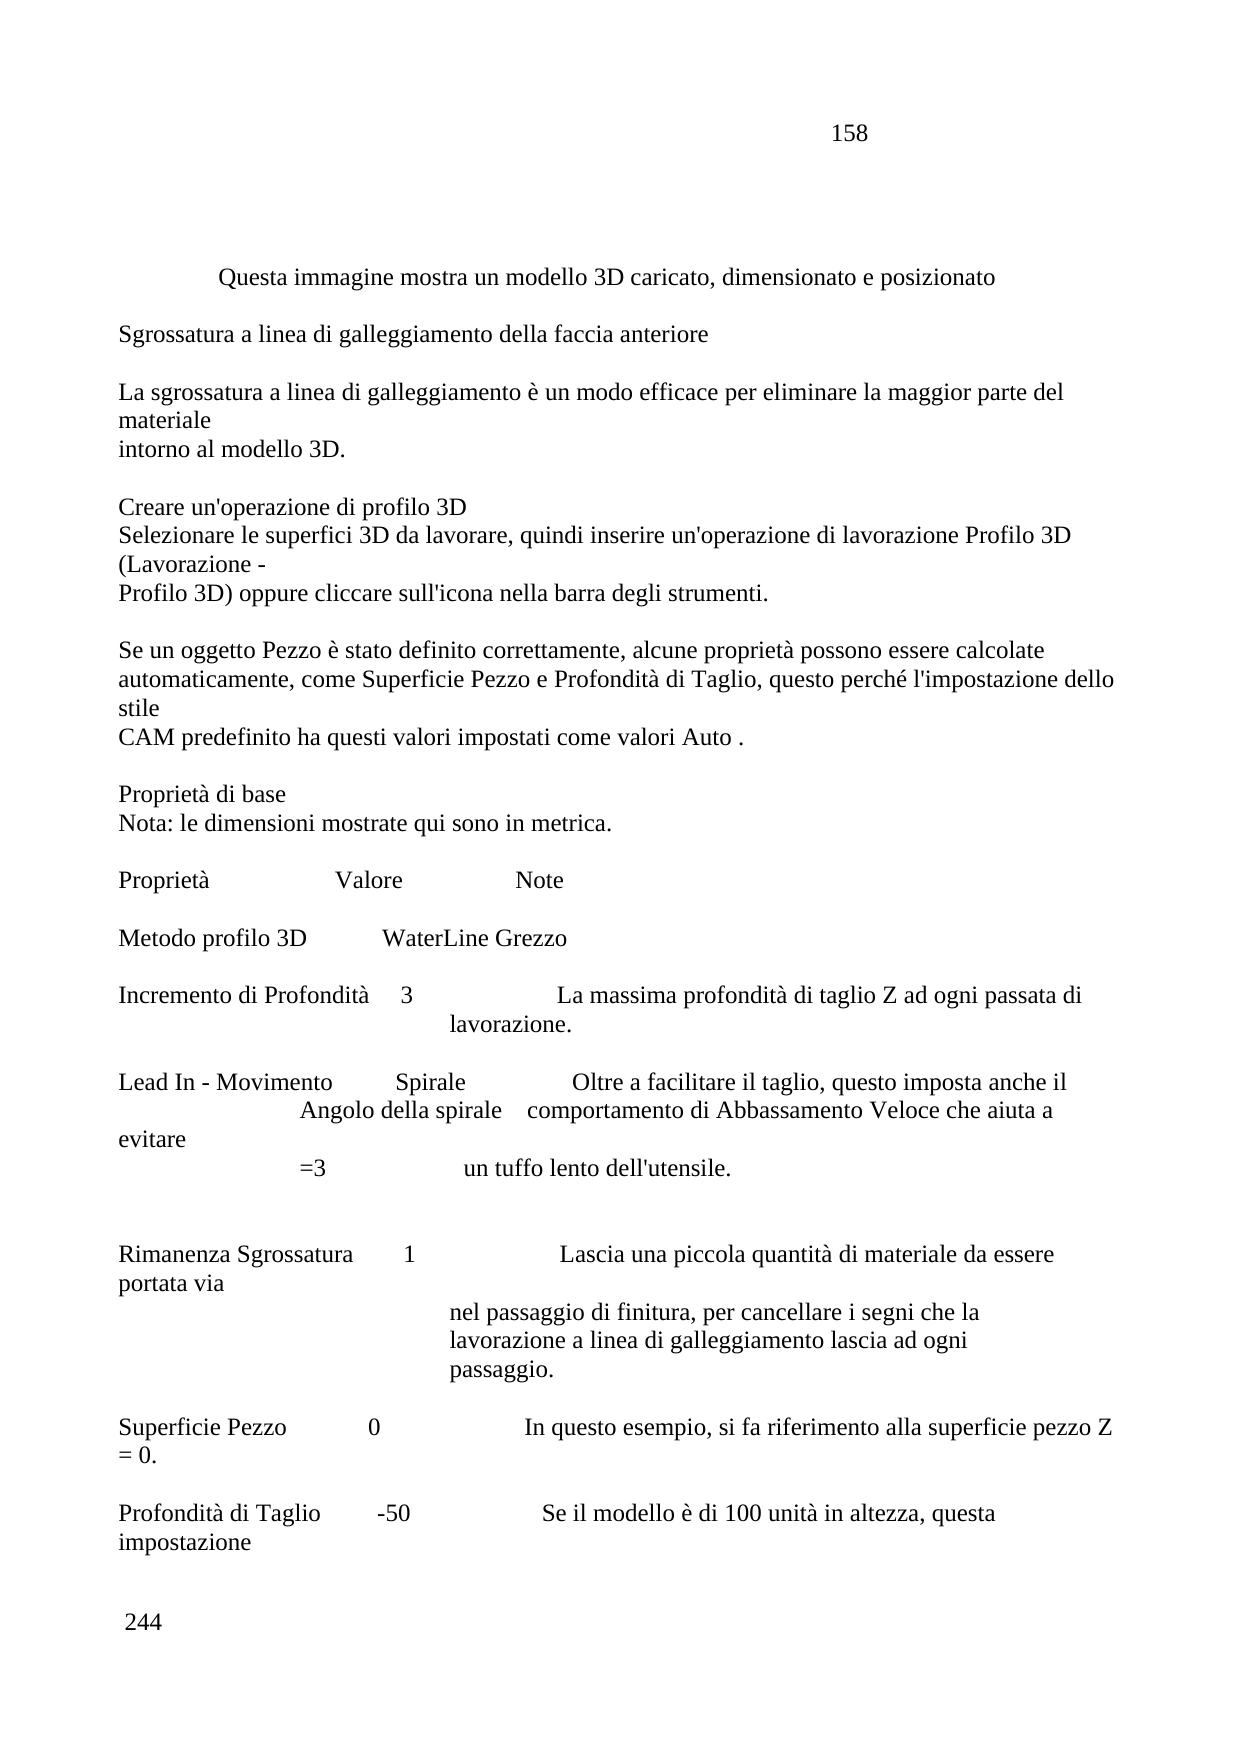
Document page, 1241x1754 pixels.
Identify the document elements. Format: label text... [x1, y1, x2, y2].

text Se un oggetto Pezzo è stato definito correttamente, alcune proprietà possono essere calcolate [118, 636, 1122, 664]
text Creare un'operazione di profilo 3D [118, 492, 1122, 521]
text La sgrossatura a linea di galleggiamento è un modo efficace per eliminare la maggior parte del materiale [118, 377, 1122, 434]
text Rimanenza Sgrossatura 1 Lascia una piccola quantità di materiale da essere portata via [118, 1239, 1122, 1297]
text Lead In - Movimento Spirale Oltre a facilitare il taglio, questo imposta anche il [118, 1067, 1122, 1096]
text Proprietà di base [118, 779, 1122, 808]
text nel passaggio di finitura, per cancellare i segni che la [118, 1297, 1122, 1326]
text automaticamente, come Superficie Pezzo e Profondità di Taglio, questo perché l'impostazione dello stile [118, 664, 1122, 722]
text Selezionare le superfici 3D da lavorare, quindi inserire un'operazione di lavorazione Profilo 3D (Lavorazione - [118, 521, 1122, 578]
text CAM predefinito ha questi valori impostati come valori Auto . [118, 722, 1122, 751]
text Superficie Pezzo 0 In questo esempio, si fa riferimento alla superficie pezzo Z = 0. [118, 1412, 1122, 1469]
text Profilo 3D) oppure cliccare sull'icona nella barra degli strumenti. [118, 578, 1122, 607]
text intorno al modello 3D. [118, 434, 1122, 463]
text Angolo della spirale comportamento di Abbassamento Veloce che aiuta a evitare [118, 1096, 1122, 1153]
text Sgrossatura a linea di galleggiamento della faccia anteriore [118, 319, 1122, 348]
text Questa immagine mostra un modello 3D caricato, dimensionato e posizionato [118, 262, 1122, 291]
text lavorazione. [118, 1009, 1122, 1038]
text passaggio. [118, 1354, 1122, 1383]
text Metodo profilo 3D WaterLine Grezzo [118, 923, 1122, 952]
text Profondità di Taglio -50 Se il modello è di 100 unità in altezza, questa impostazione [118, 1498, 1122, 1556]
text Proprietà Valore Note [118, 866, 1122, 894]
text lavorazione a linea di galleggiamento lascia ad ogni [118, 1326, 1122, 1354]
text Nota: le dimensioni mostrate qui sono in metrica. [118, 808, 1122, 837]
text Incremento di Profondità 3 La massima profondità di taglio Z ad ogni passata di [118, 981, 1122, 1009]
text 158 [118, 118, 1122, 147]
text =3 un tuffo lento dell'utensile. [118, 1153, 1122, 1182]
